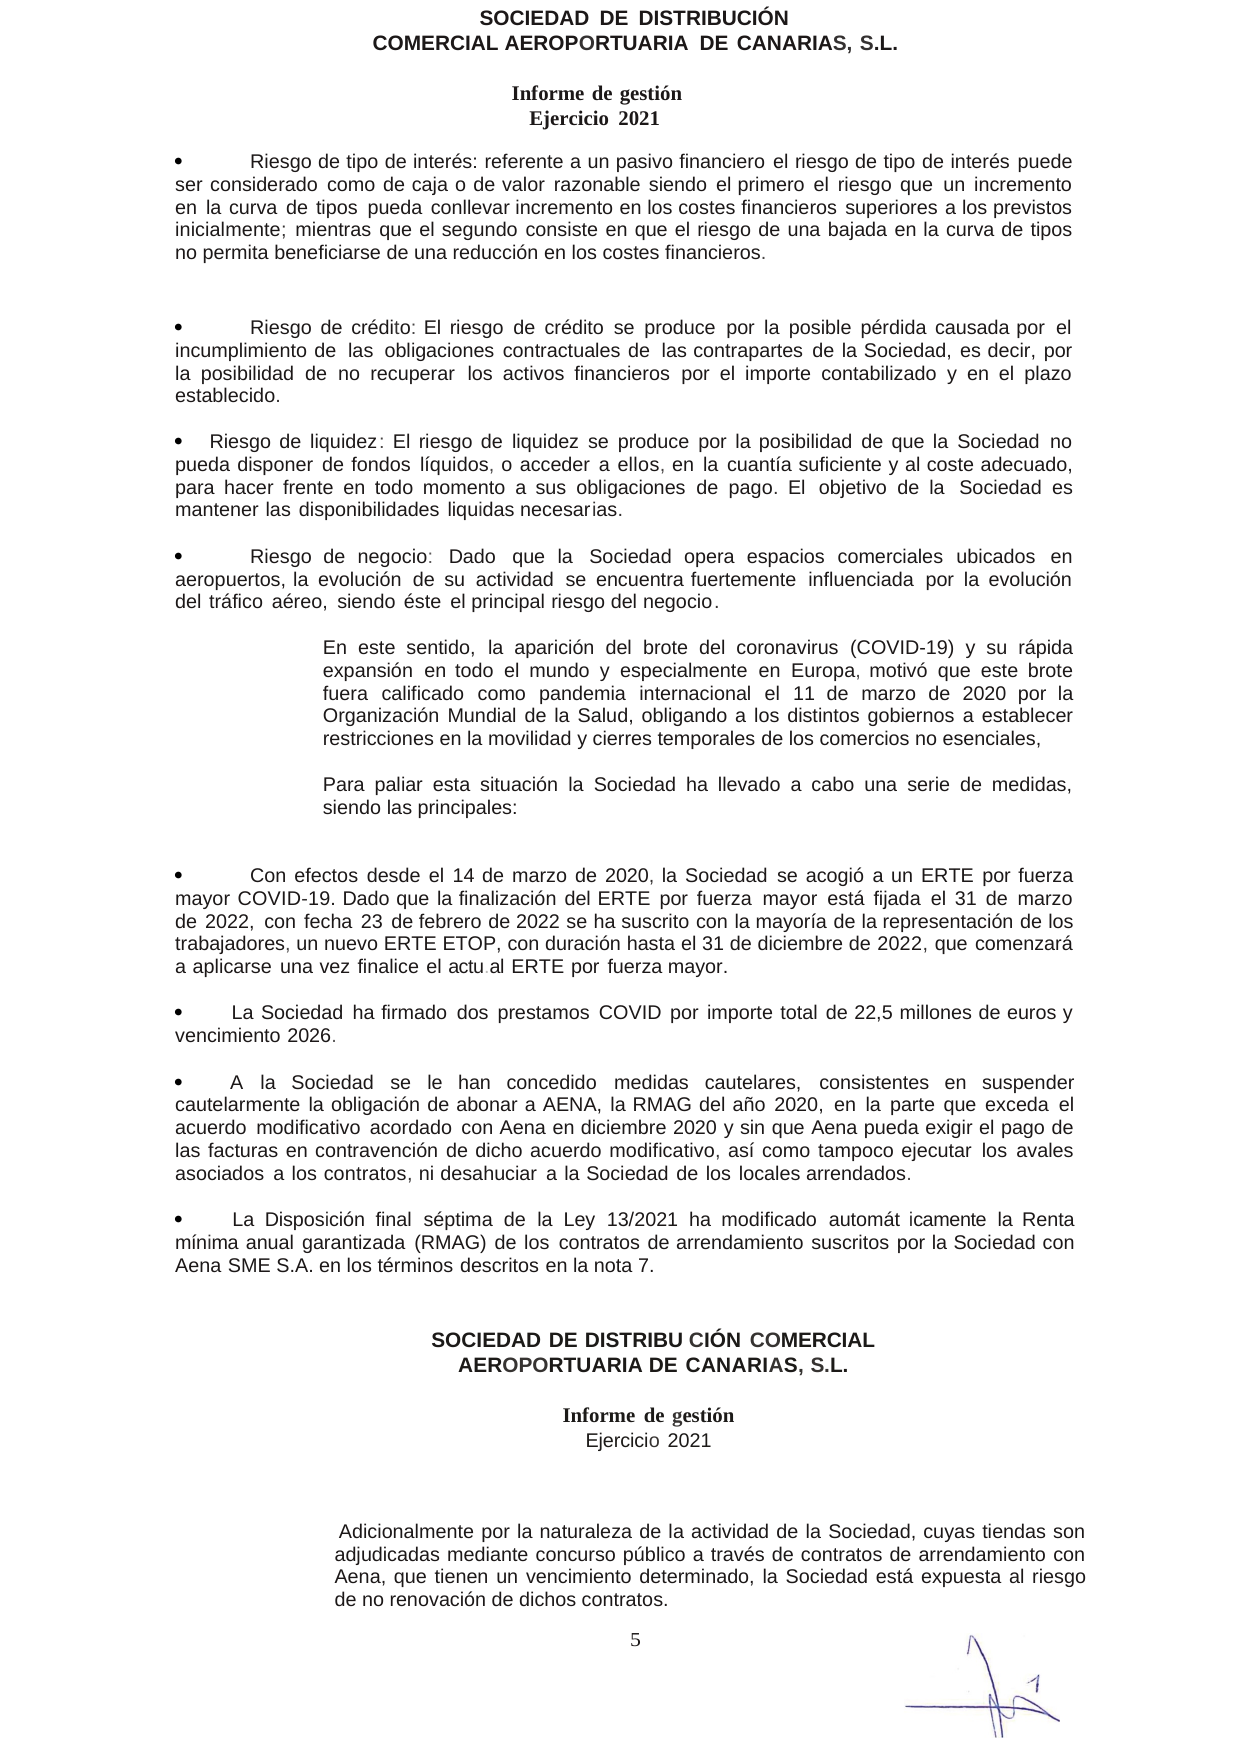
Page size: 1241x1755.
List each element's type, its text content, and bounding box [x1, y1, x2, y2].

subtitle SOCIEDAD DE DISTRIBU CIÓN COMERCIAL AEROPORTUARIA DE CANARIAS, S.L. [391, 1328, 915, 1377]
subtitle Informe de gestión Ejercicio 2021 [475, 81, 714, 130]
list Riesgo de negocio: Dado que la Sociedad opera espacios comerciales ubicados en aeropuertos, la evolución de su actividad se encuentra fuertemente influenciada por la evolución del tráfico aéreo, siendo éste el principal riesgo del negocio. [175, 545, 1073, 613]
list Riesgo de tipo de interés: referente a un pasivo financiero el riesgo de tipo de interés puede ser considerado como de caja o de valor razonable siendo el primero el riesgo que un incremento en la curva de tipos pueda conllevar incremento en los costes financieros superiores a los previstos inicialmente; mientras que el segundo consiste en que el riesgo de una bajada en la curva de tipos no permita beneficiarse de una reducción en los costes financieros. [175, 150, 1073, 264]
list La Disposición final séptima de la Ley 13/2021 ha modificado automát icamente la Renta mínima anual garantizada (RMAG) de los contratos de arrendamiento suscritos por la Sociedad con Aena SME S.A. en los términos descritos en la nota 7. [175, 1208, 1075, 1276]
list A la Sociedad se le han concedido medidas cautelares, consistentes en suspender cautelarmente la obligación de abonar a AENA, la RMAG del año 2020, en la parte que exceda el acuerdo modificativo acordado con Aena en diciembre 2020 y sin que Aena pueda exigir el pago de las facturas en contravención de dicho acuerdo modificativo, así como tampoco ejecutar los avales asociados a los contratos, ni desahuciar a la Sociedad de los locales arrendados. [175, 1071, 1074, 1184]
text Ejercicio 2021 [507, 1429, 790, 1452]
text En este sentido, la aparición del brote del coronavirus (COVID-19) y su rápida expansión en todo el mundo y especialmente en Europa, motivó que este brote fuera calificado como pandemia internacional el 11 de marzo de 2020 por la Organización Mundial de la Salud, obligando a los distintos gobiernos a establecer restricciones en la movilidad y cierres temporales de los comercios no esenciales, [323, 636, 1073, 749]
text Adicionalmente por la naturaleza de la actividad de la Sociedad, cuyas tiendas son adjudicadas mediante concurso público a través de contratos de arrendamiento con Aena, que tienen un vencimiento determinado, la Sociedad está expuesta al riesgo de no renovación de dichos contratos. [334, 1520, 1087, 1611]
list Riesgo de liquidez: El riesgo de liquidez se produce por la posibilidad de que la Sociedad no pueda disponer de fondos líquidos, o acceder a ellos, en la cuantía suficiente y al coste adecuado, para hacer frente en todo momento a sus obligaciones de pago. El objetivo de la Sociedad es mantener las disponibilidades liquidas necesarias. [175, 430, 1073, 521]
subtitle SOCIEDAD DE DISTRIBUCIÓN COMERCIAL AEROPORTUARIA DE CANARIAS, S.L. [372, 6, 898, 55]
subtitle Informe de gestión [507, 1403, 789, 1427]
text Para paliar esta situación la Sociedad ha llevado a cabo una serie de medidas, siendo las principales: [323, 773, 1072, 819]
list La Sociedad ha firmado dos prestamos COVID por importe total de 22,5 millones de euros y vencimiento 2026. [175, 1001, 1074, 1046]
list Riesgo de crédito: El riesgo de crédito se produce por la posible pérdida causada por el incumplimiento de las obligaciones contractuales de las contrapartes de la Sociedad, es decir, por la posibilidad de no recuperar los activos financieros por el importe contabilizado y en el plazo establecido. [175, 316, 1072, 407]
list Con efectos desde el 14 de marzo de 2020, la Sociedad se acogió a un ERTE por fuerza mayor COVID-19. Dado que la finalización del ERTE por fuerza mayor está fijada el 31 de marzo de 2022, con fecha 23 de febrero de 2022 se ha suscrito con la mayoría de la representación de los trabajadores, un nuevo ERTE ETOP, con duración hasta el 31 de diciembre de 2022, que comenzará a aplicarse una vez finalice el actu.al ERTE por fuerza mayor. [175, 864, 1074, 978]
